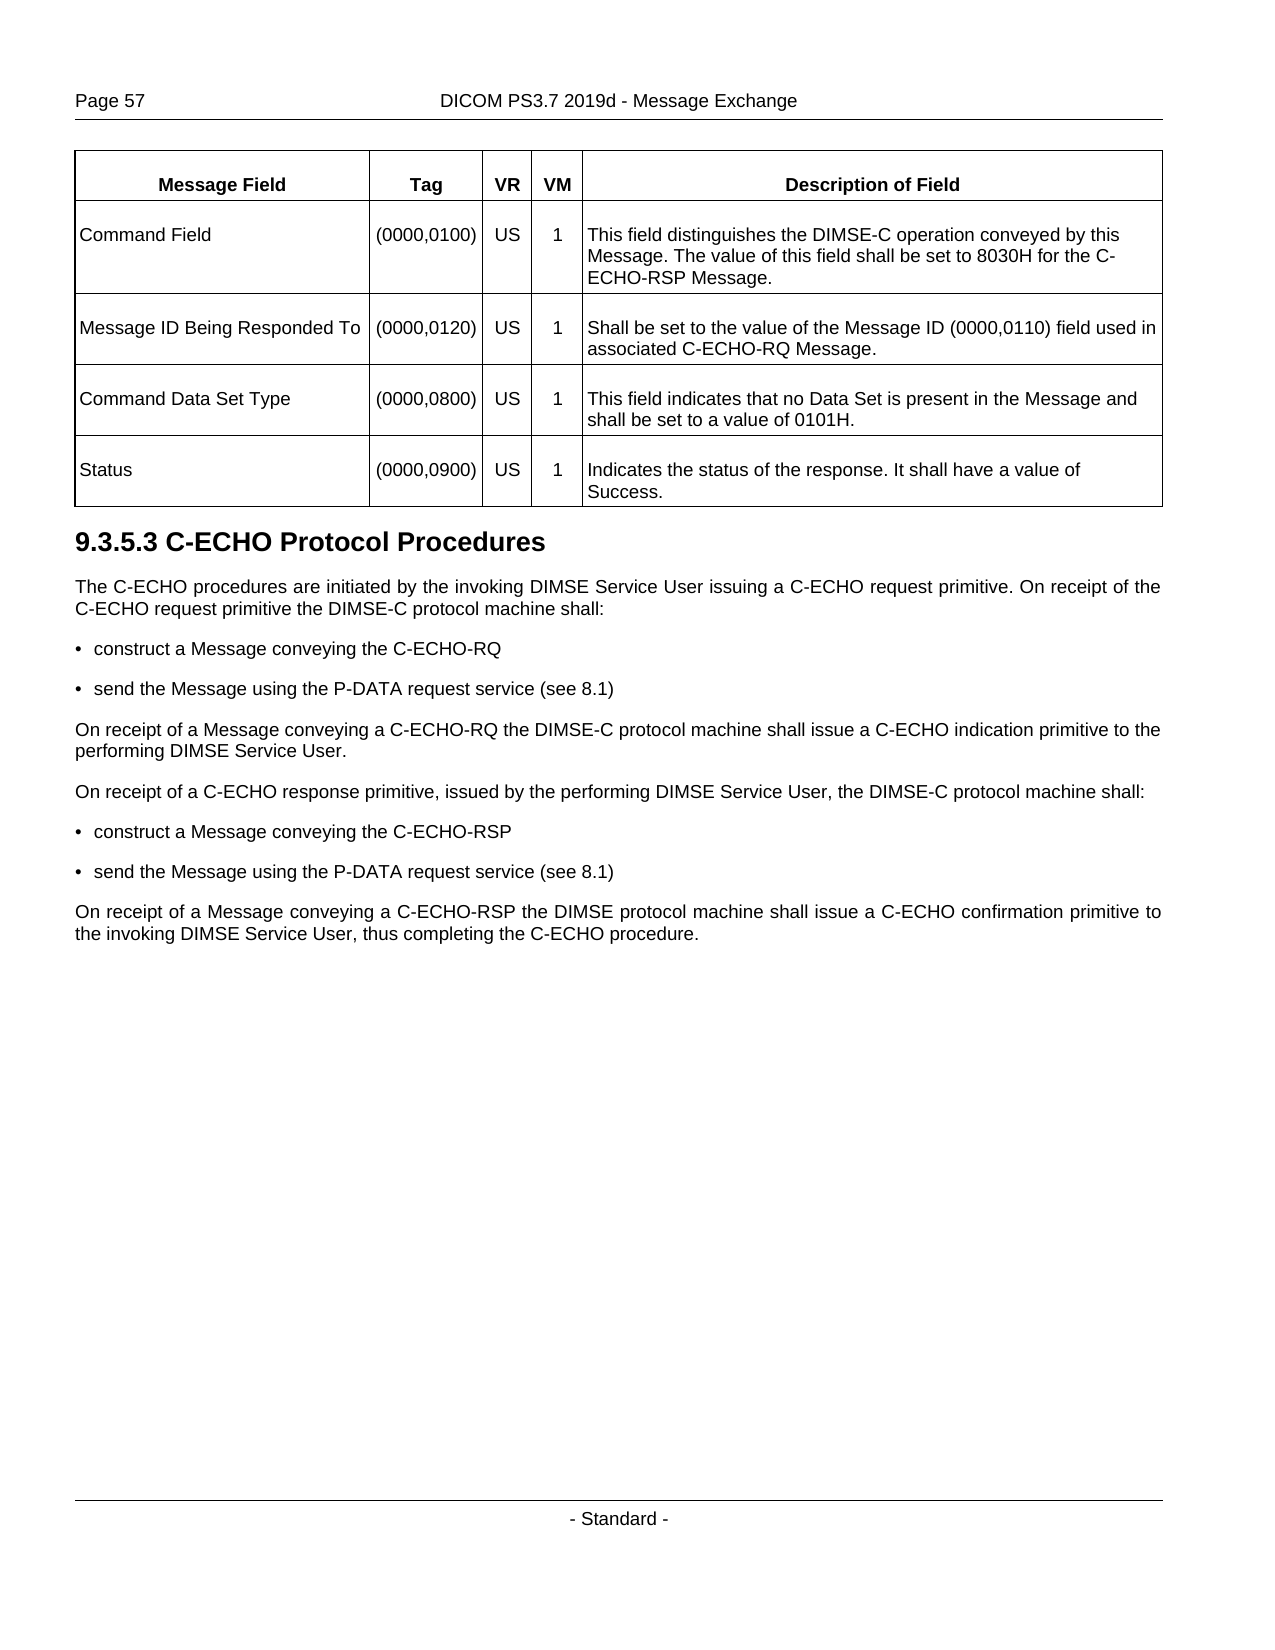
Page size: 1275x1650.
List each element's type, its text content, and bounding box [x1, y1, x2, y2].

table_cell (0000,0800) [370, 365, 482, 435]
table_cell This field indicates that no Data Set is present in the Message and shall be set to a value of 0101H. [583, 365, 1162, 435]
table_cell (0000,0120) [370, 294, 482, 364]
table_cell This field distinguishes the DIMSE-C operation conveyed by this Message. The value of this field shall be set to 8030H for the C-ECHO-RSP Message. [583, 201, 1162, 292]
table_cell 1 [532, 201, 582, 292]
table_cell 1 [532, 294, 582, 364]
table_cell Command Data Set Type [76, 365, 369, 435]
table_header Message Field [76, 151, 369, 200]
table_header Description of Field [583, 151, 1162, 200]
text • send the Message using the P-DATA request service (see 8.1) [75, 861, 1162, 883]
table_cell 1 [532, 436, 582, 506]
table_cell Status [76, 436, 369, 506]
text On receipt of a Message conveying a C-ECHO-RQ the DIMSE-C protocol machine shall issue a C-ECHO indication primitive to the performing DIMSE Service User. [75, 718, 1162, 762]
table_cell US [483, 365, 531, 435]
table_header VR [483, 151, 531, 200]
table_cell (0000,0900) [370, 436, 482, 506]
table_cell Indicates the status of the response. It shall have a value of Success. [583, 436, 1162, 506]
table_cell Command Field [76, 201, 369, 292]
table_cell US [483, 201, 531, 292]
table_header Tag [370, 151, 482, 200]
text • construct a Message conveying the C-ECHO-RSP [75, 821, 1162, 842]
text 9.3.5.3 C-ECHO Protocol Procedures [75, 526, 1162, 557]
table_cell Shall be set to the value of the Message ID (0000,0110) field used in associated C-ECHO-RQ Message. [583, 294, 1162, 364]
table_cell Message ID Being Responded To [76, 294, 369, 364]
text • construct a Message conveying the C-ECHO-RQ [75, 638, 1162, 659]
table_header VM [532, 151, 582, 200]
table_cell 1 [532, 365, 582, 435]
table_cell US [483, 294, 531, 364]
text • send the Message using the P-DATA request service (see 8.1) [75, 678, 1162, 700]
table_cell (0000,0100) [370, 201, 482, 292]
text On receipt of a Message conveying a C-ECHO-RSP the DIMSE protocol machine shall issue a C-ECHO confirmation primitive to the invoking DIMSE Service User, thus completing the C-ECHO procedure. [75, 901, 1162, 944]
table_cell US [483, 436, 531, 506]
text On receipt of a C-ECHO response primitive, issued by the performing DIMSE Service User, the DIMSE-C protocol machine shall: [75, 780, 1162, 802]
text The C-ECHO procedures are initiated by the invoking DIMSE Service User issuing a C-ECHO request primitive. On receipt of the C-ECHO request primitive the DIMSE-C protocol machine shall: [75, 576, 1162, 619]
